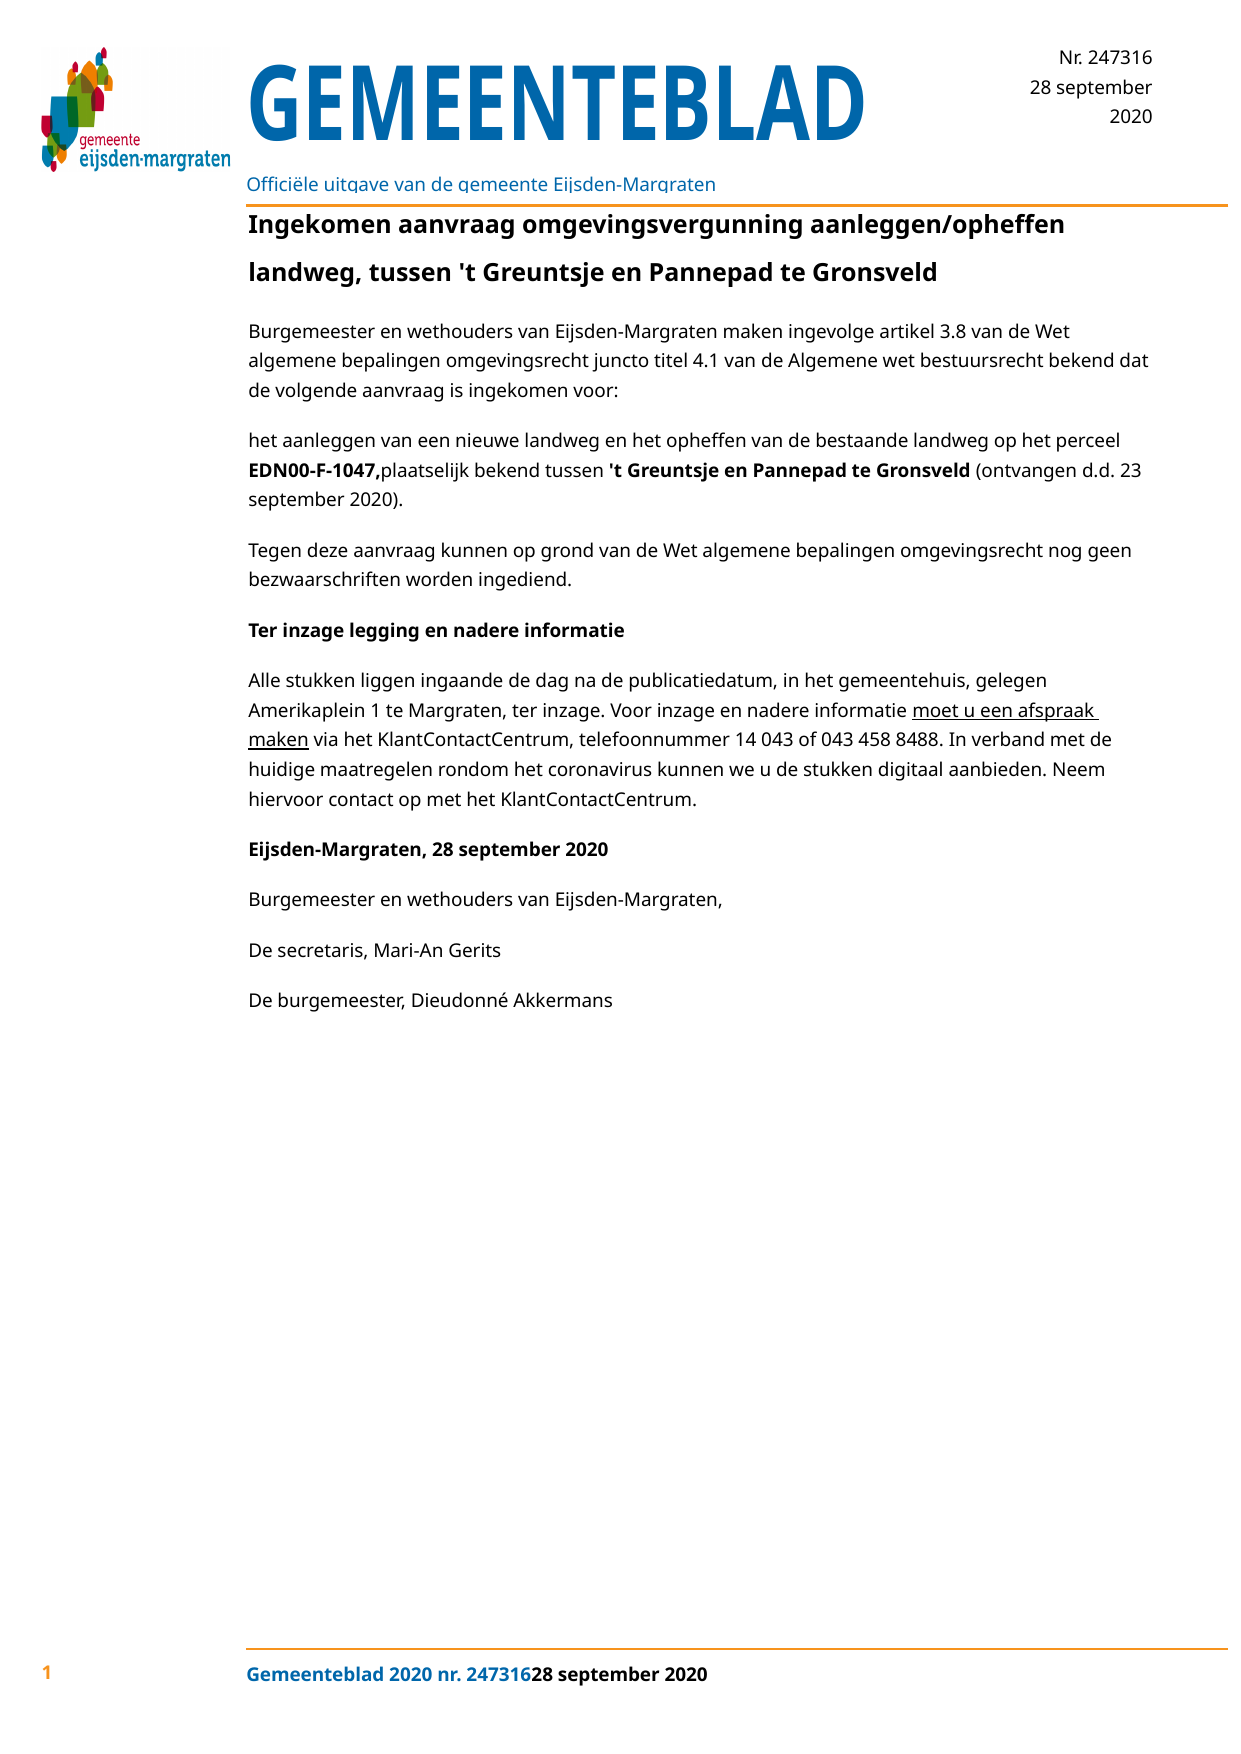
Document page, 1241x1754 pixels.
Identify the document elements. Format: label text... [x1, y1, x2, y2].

text Ingekomen aanvraag omgevingsvergunning aanleggen/opheffen landweg, tussen 't Greuntsje en Pannepad te Gronsveld [248, 207, 1152, 288]
text Ter inzage legging en nadere informatie [248, 617, 1152, 643]
text het aanleggen van een nieuwe landweg en het opheffen van de bestaande landweg op het perceel EDN00-F-1047,plaatselijk bekend tussen 't Greuntsje en Pannepad te Gronsveld (ontvangen d.d. 23 september 2020). [248, 427, 1152, 512]
text Eijsden-Margraten, 28 september 2020 [248, 836, 1152, 862]
text Tegen deze aanvraag kunnen op grond van de Wet algemene bepalingen omgevingsrecht nog geen bezwaarschriften worden ingediend. [248, 537, 1152, 592]
picture [41, 47, 231, 172]
text Alle stukken liggen ingaande de dag na de publicatiedatum, in het gemeentehuis, gelegen Amerikaplein 1 te Margraten, ter inzage. Voor inzage en nadere informatie moet u een afspraak maken via het KlantContactCentrum, telefoonnummer 14 043 of 043 458 8488. In verband met de huidige maatregelen rondom het coronavirus kunnen we u de stukken digitaal aanbieden. Neem hiervoor contact op met het KlantContactCentrum. [248, 667, 1152, 812]
text Burgemeester en wethouders van Eijsden-Margraten maken ingevolge artikel 3.8 van de Wet algemene bepalingen omgevingsrecht juncto titel 4.1 van de Algemene wet bestuursrecht bekend dat de volgende aanvraag is ingekomen voor: [248, 318, 1152, 403]
text De secretaris, Mari-An Gerits [248, 937, 1152, 963]
text De burgemeester, Dieudonné Akkermans [248, 987, 1152, 1013]
text Burgemeester en wethouders van Eijsden-Margraten, [248, 887, 1152, 912]
